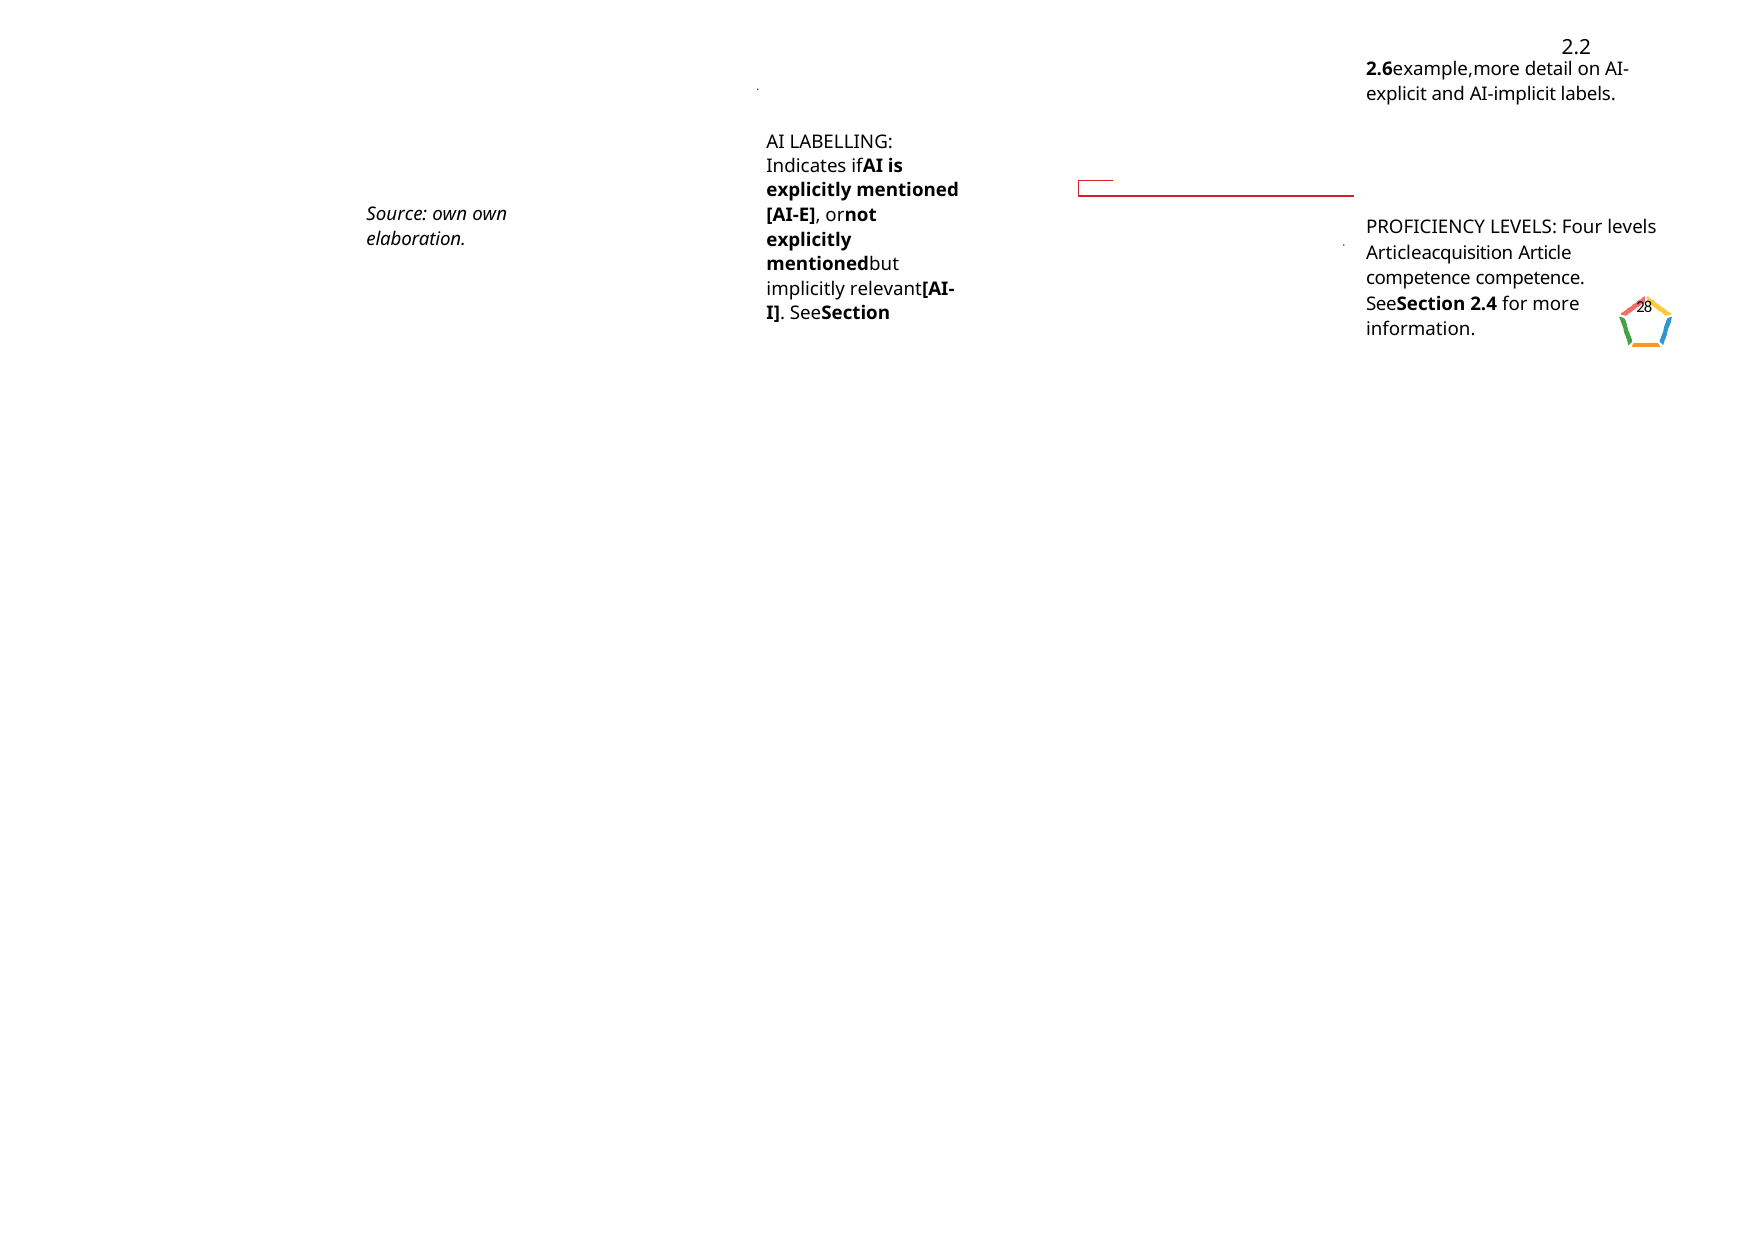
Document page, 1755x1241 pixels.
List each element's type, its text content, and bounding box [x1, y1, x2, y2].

text Source: own own elaboration. [366, 200, 544, 251]
text 2.6example,more detail on AI-explicit and AI-implicit labels. [1366, 56, 1678, 105]
text AI LABELLING: Indicates ifAI is explicitly mentioned [AI-E], ornot explicitly mentionedbut implicitly relevant[AI-I]. SeeSection [766, 129, 960, 325]
text PROFICIENCY LEVELS: Four levels Articleacquisition Article competence competence. SeeSection 2.4 for more information. [1366, 214, 1678, 341]
